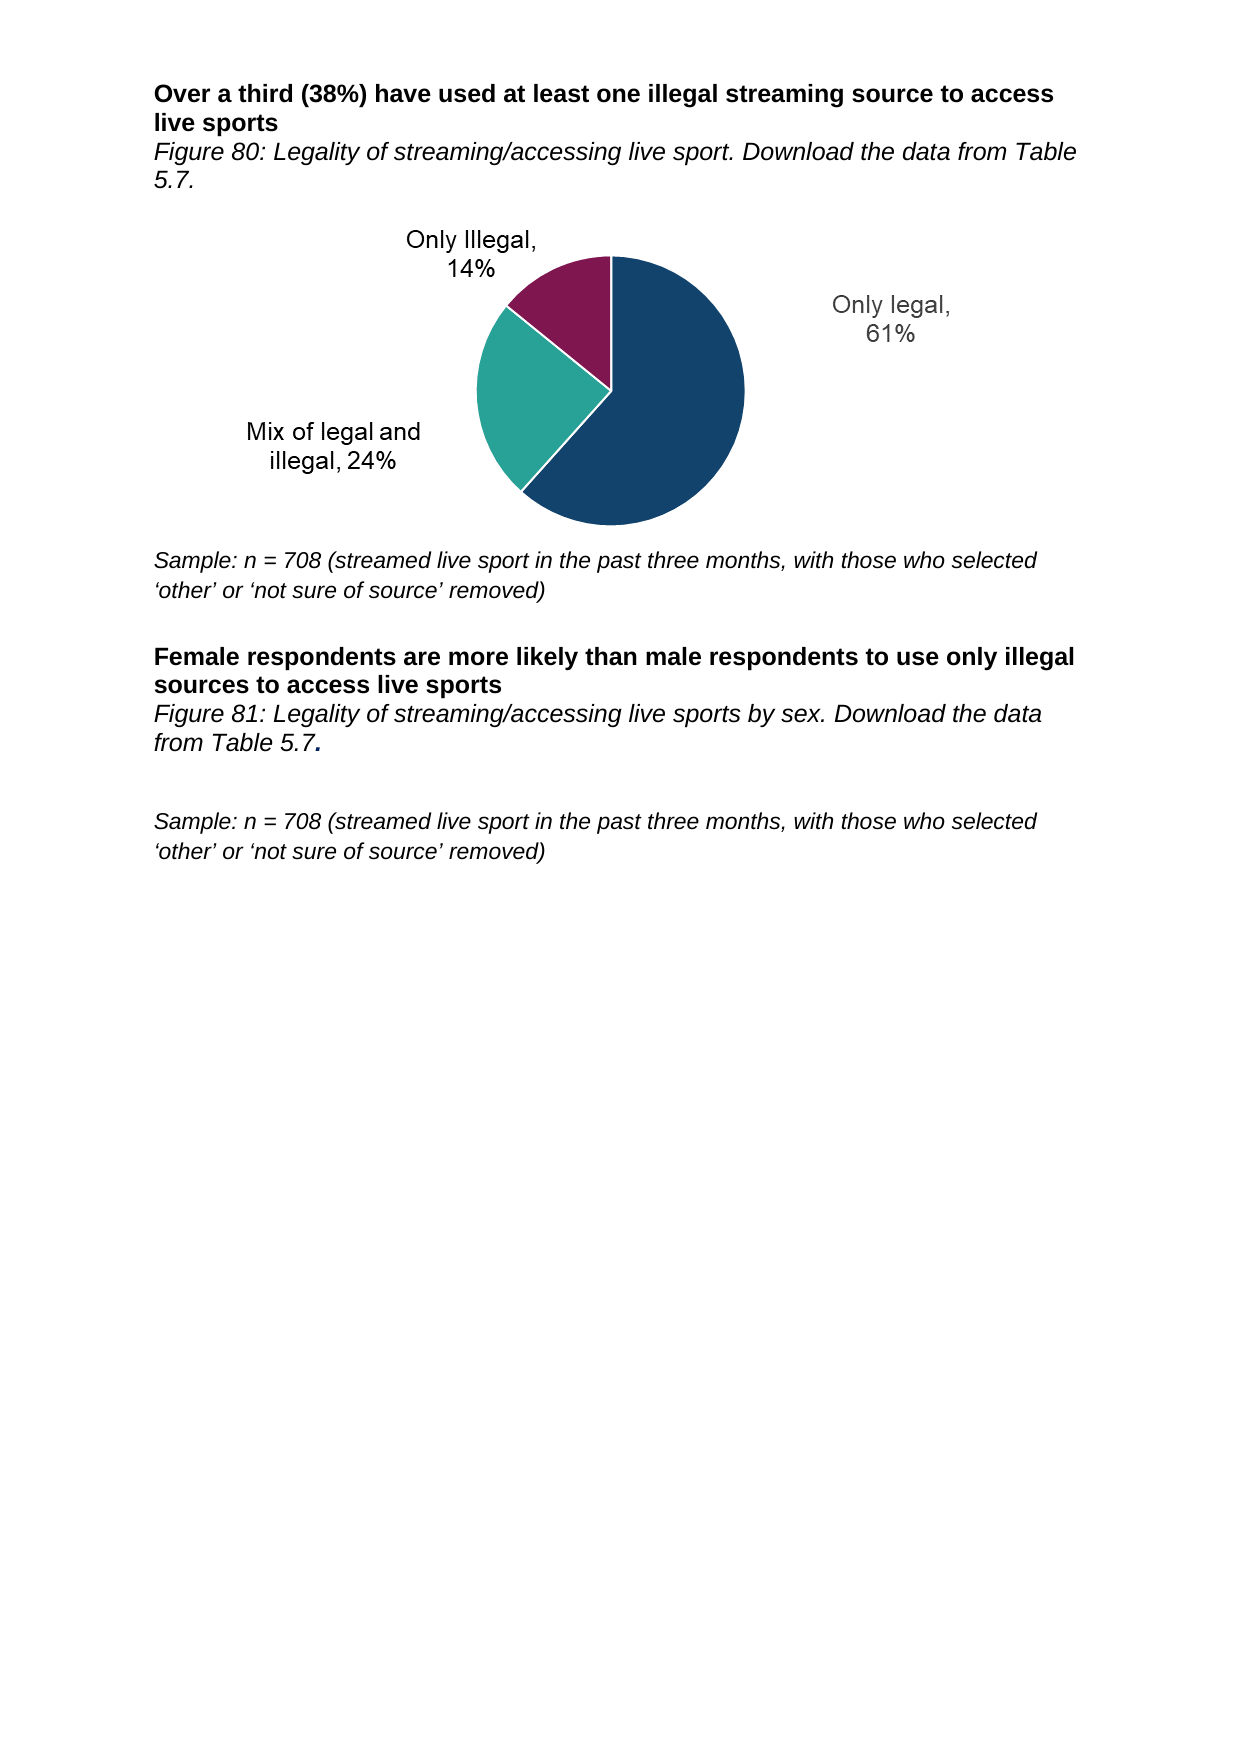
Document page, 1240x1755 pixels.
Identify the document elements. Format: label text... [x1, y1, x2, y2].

text Sample: n = 708 (streamed live sport in the past three months, with those who selected ‘other’ or ‘not sure of source’ removed) [153, 808, 1089, 864]
text Sample: n = 708 (streamed live sport in the past three months, with those who selected ‘other’ or ‘not sure of source’ removed) [153, 547, 1089, 603]
subtitle Over a third (38%) have used at least one illegal streaming source to access live sports [153, 79, 1089, 137]
subtitle Female respondents are more likely than male respondents to use only illegal sources to access live sports [153, 642, 1089, 699]
text Figure 81: Legality of streaming/accessing live sports by sex. Download the data from Table 5.7. [153, 699, 1089, 757]
text Figure 80: Legality of streaming/accessing live sport. Download the data from Table 5.7. [153, 137, 1089, 194]
